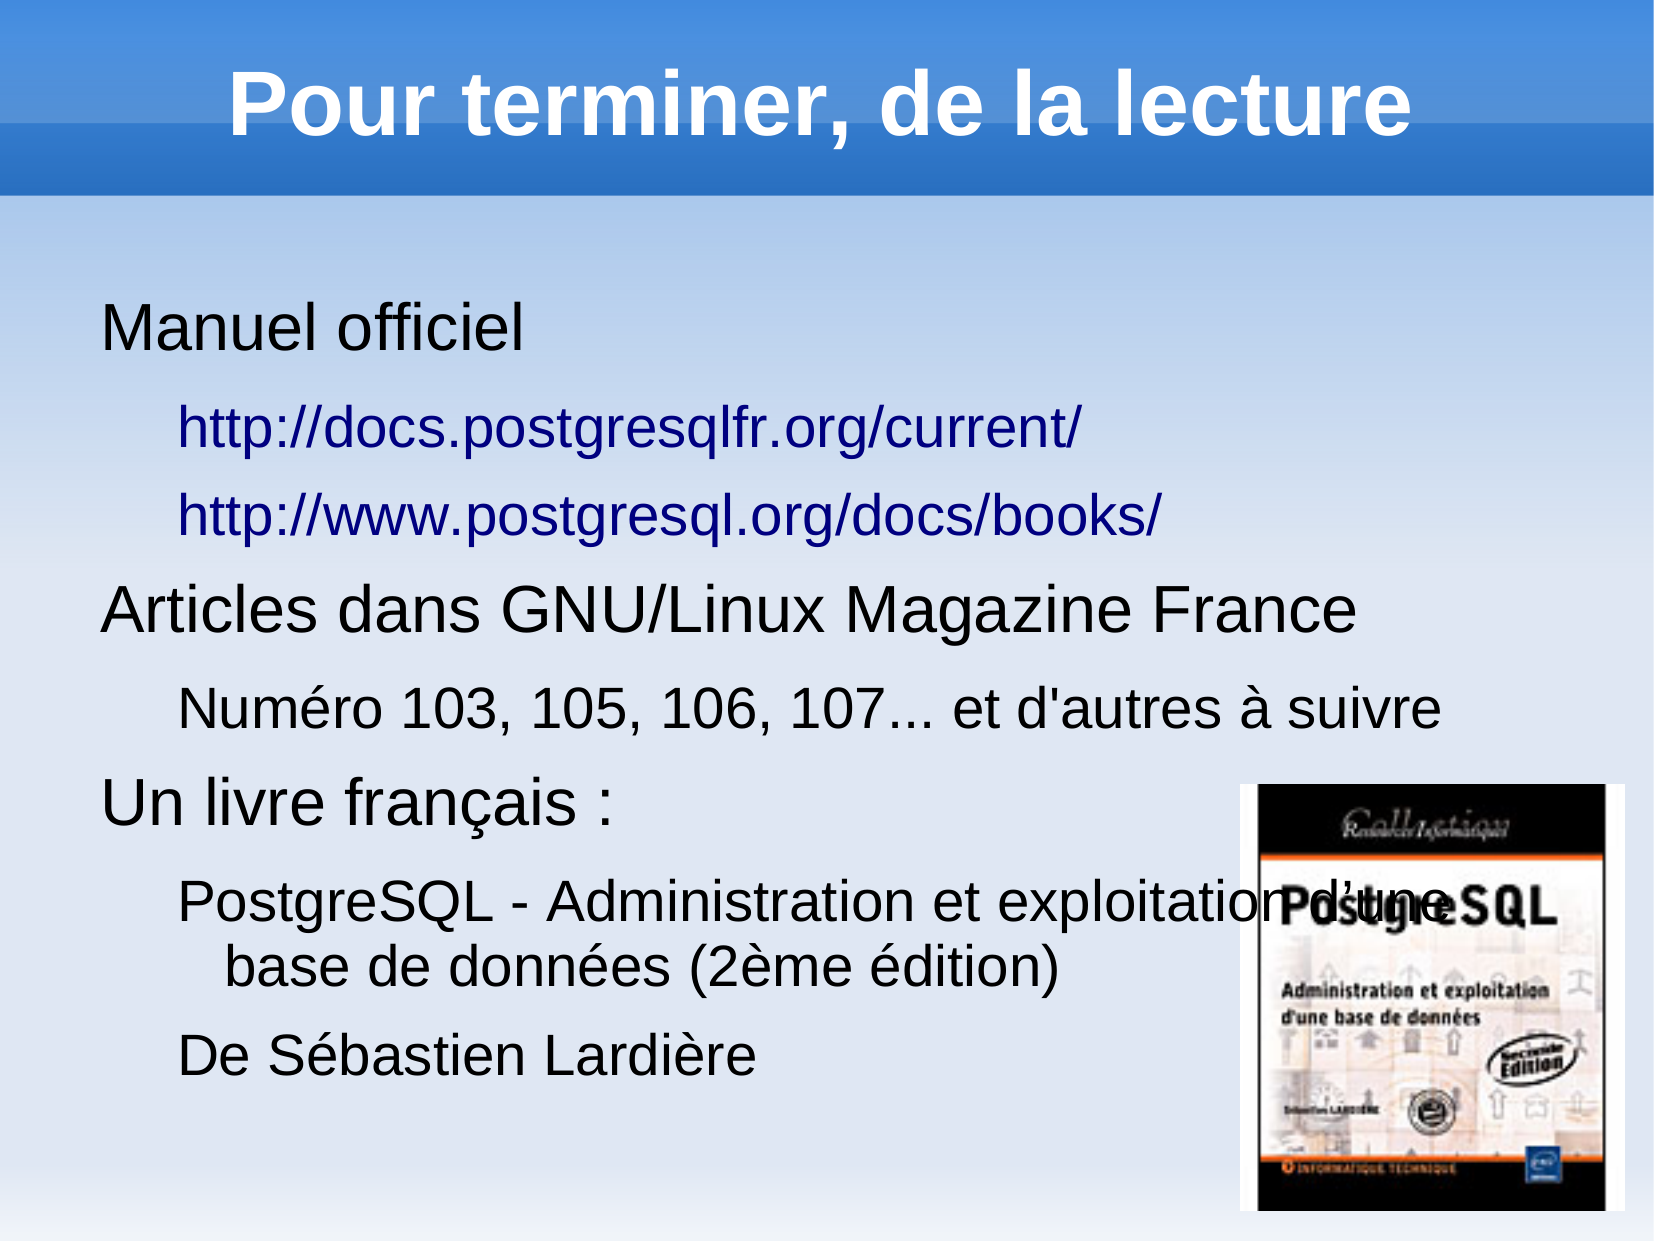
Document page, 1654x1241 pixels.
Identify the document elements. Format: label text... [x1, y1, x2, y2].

picture [0, 0, 1654, 1241]
title Pour terminer, de la lecture [76, 7, 1565, 200]
list Manuel officiel http://docs.postgresqlfr.org/current/ http://www.postgresql.org/docs/books/ Articles dans GNU/Linux Magazine France Numéro 103, 105, 106, 107... et d'autres à suivre Un livre français : PostgreSQL - Administration et exploitation d’une base de données (2ème édition) De Sébastien Lardière [82, 290, 1571, 1158]
